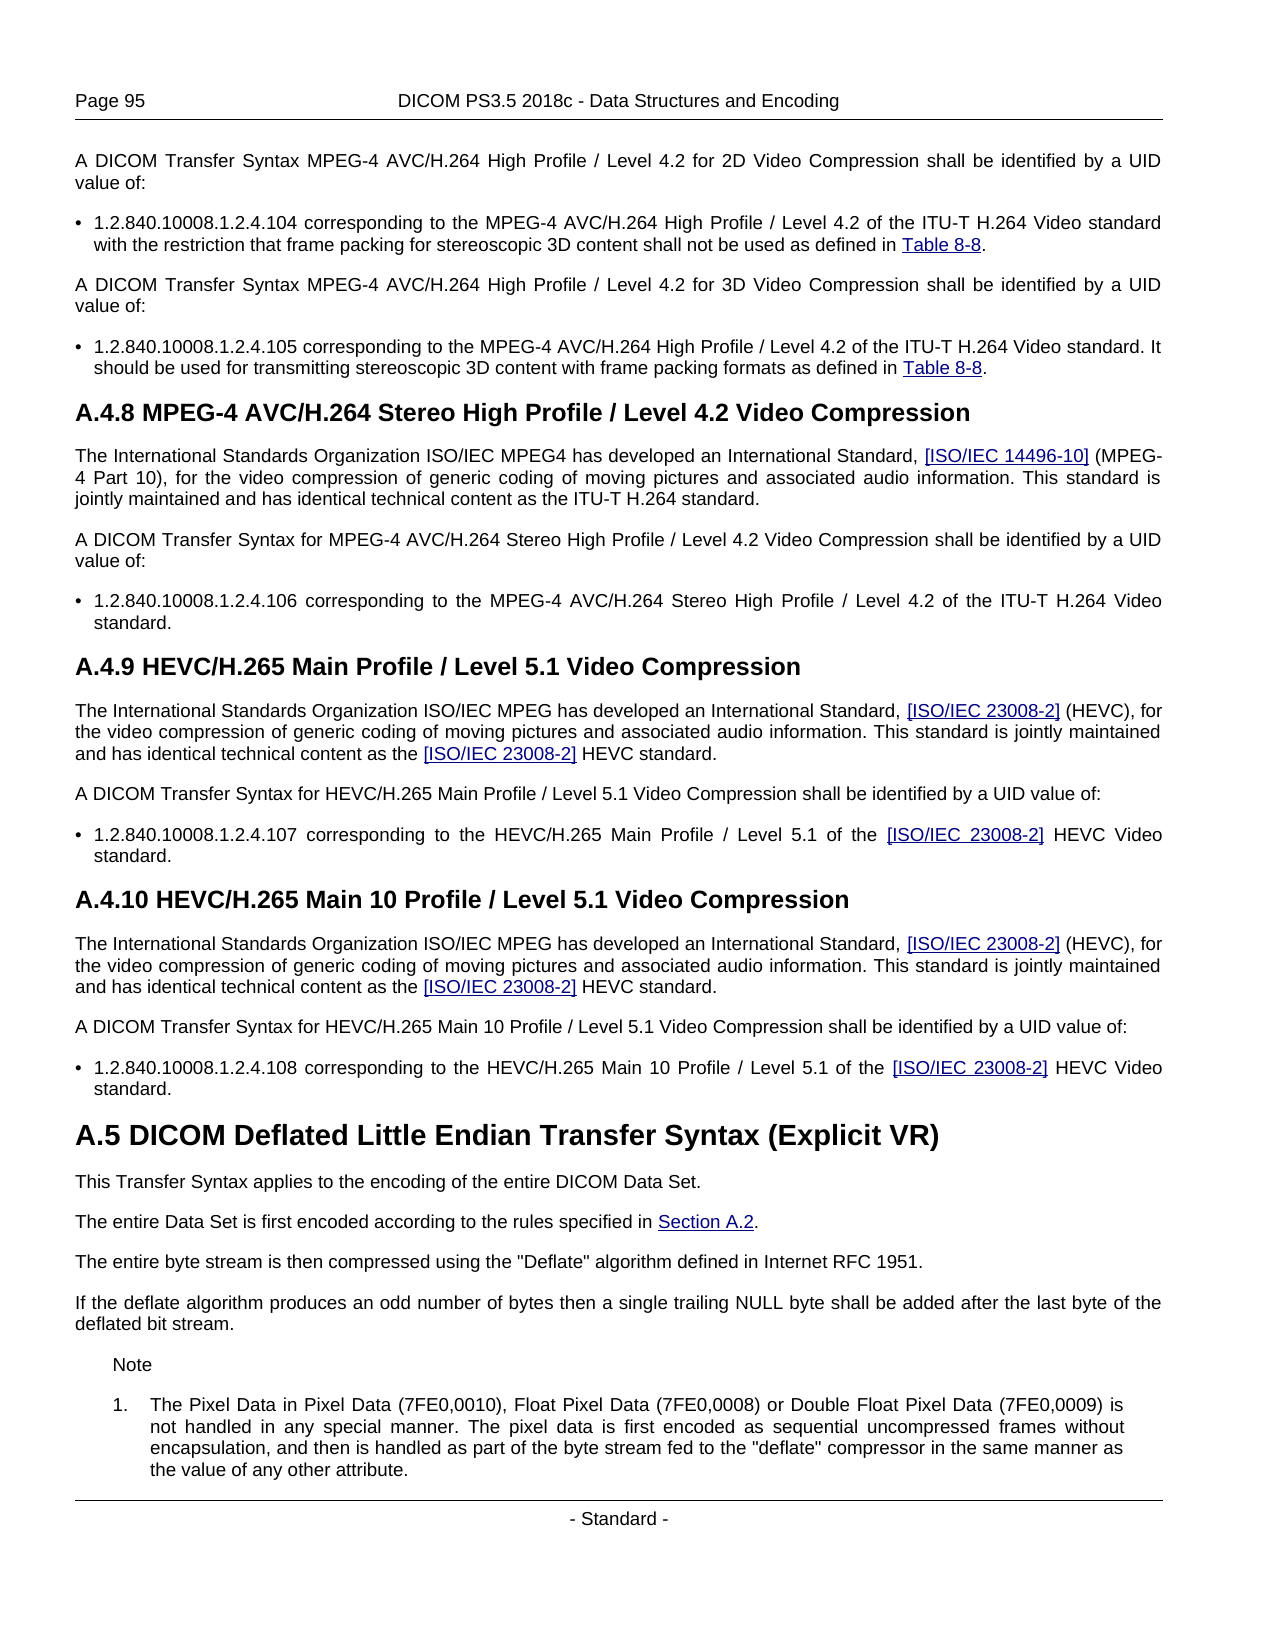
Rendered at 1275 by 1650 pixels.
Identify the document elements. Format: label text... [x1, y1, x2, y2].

text The International Standards Organization ISO/IEC MPEG has developed an International Standard, [ISO/IEC 23008-2] (HEVC), for the video compression of generic coding of moving pictures and associated audio information. This standard is jointly maintained and has identical technical content as the [ISO/IEC 23008-2] HEVC standard. [75, 933, 1162, 997]
list The Pixel Data in Pixel Data (7FE0,0010), Float Pixel Data (7FE0,0008) or Double Float Pixel Data (7FE0,0009) is not handled in any special manner. The pixel data is first encoded as sequential uncompressed frames without encapsulation, and then is handled as part of the byte stream fed to the "deflate" compressor in the same manner as the value of any other attribute. [112, 1394, 1125, 1480]
text Note [112, 1353, 1125, 1375]
text A.4.8 MPEG-4 AVC/H.264 Stereo High Profile / Level 4.2 Video Compression [75, 397, 1162, 426]
text A DICOM Transfer Syntax MPEG-4 AVC/H.264 High Profile / Level 4.2 for 2D Video Compression shall be identified by a UID value of: [75, 150, 1162, 193]
list 1.2.840.10008.1.2.4.105 corresponding to the MPEG-4 AVC/H.264 High Profile / Level 4.2 of the ITU-T H.264 Video standard. It should be used for transmitting stereoscopic 3D content with frame packing formats as defined in Table 8-8. [75, 336, 1162, 379]
list 1.2.840.10008.1.2.4.107 corresponding to the HEVC/H.265 Main Profile / Level 5.1 of the [ISO/IEC 23008-2] HEVC Video standard. [75, 823, 1162, 867]
text If the deflate algorithm produces an odd number of bytes then a single trailing NULL byte shall be added after the last byte of the deflated bit stream. [75, 1292, 1162, 1335]
text The entire byte stream is then compressed using the "Deflate" algorithm defined in Internet RFC 1951. [75, 1251, 1162, 1273]
text A DICOM Transfer Syntax MPEG-4 AVC/H.264 High Profile / Level 4.2 for 3D Video Compression shall be identified by a UID value of: [75, 274, 1162, 317]
text The entire Data Set is first encoded according to the rules specified in Section A.2. [75, 1211, 1162, 1233]
list 1.2.840.10008.1.2.4.106 corresponding to the MPEG-4 AVC/H.264 Stereo High Profile / Level 4.2 of the ITU-T H.264 Video standard. [75, 590, 1162, 633]
text A.5 DICOM Deflated Little Endian Transfer Syntax (Explicit VR) [75, 1118, 1162, 1152]
text The International Standards Organization ISO/IEC MPEG4 has developed an International Standard, [ISO/IEC 14496-10] (MPEG-4 Part 10), for the video compression of generic coding of moving pictures and associated audio information. This standard is jointly maintained and has identical technical content as the ITU-T H.264 standard. [75, 445, 1162, 510]
text A.4.9 HEVC/H.265 Main Profile / Level 5.1 Video Compression [75, 652, 1162, 681]
text A DICOM Transfer Syntax for MPEG-4 AVC/H.264 Stereo High Profile / Level 4.2 Video Compression shall be identified by a UID value of: [75, 528, 1162, 572]
text A.4.10 HEVC/H.265 Main 10 Profile / Level 5.1 Video Compression [75, 885, 1162, 914]
list 1.2.840.10008.1.2.4.104 corresponding to the MPEG-4 AVC/H.264 High Profile / Level 4.2 of the ITU-T H.264 Video standard with the restriction that frame packing for stereoscopic 3D content shall not be used as defined in Table 8-8. [75, 212, 1162, 255]
text A DICOM Transfer Syntax for HEVC/H.265 Main Profile / Level 5.1 Video Compression shall be identified by a UID value of: [75, 783, 1162, 805]
list 1.2.840.10008.1.2.4.108 corresponding to the HEVC/H.265 Main 10 Profile / Level 5.1 of the [ISO/IEC 23008-2] HEVC Video standard. [75, 1057, 1162, 1100]
text The International Standards Organization ISO/IEC MPEG has developed an International Standard, [ISO/IEC 23008-2] (HEVC), for the video compression of generic coding of moving pictures and associated audio information. This standard is jointly maintained and has identical technical content as the [ISO/IEC 23008-2] HEVC standard. [75, 700, 1162, 764]
text This Transfer Syntax applies to the encoding of the entire DICOM Data Set. [75, 1171, 1162, 1192]
text A DICOM Transfer Syntax for HEVC/H.265 Main 10 Profile / Level 5.1 Video Compression shall be identified by a UID value of: [75, 1016, 1162, 1038]
